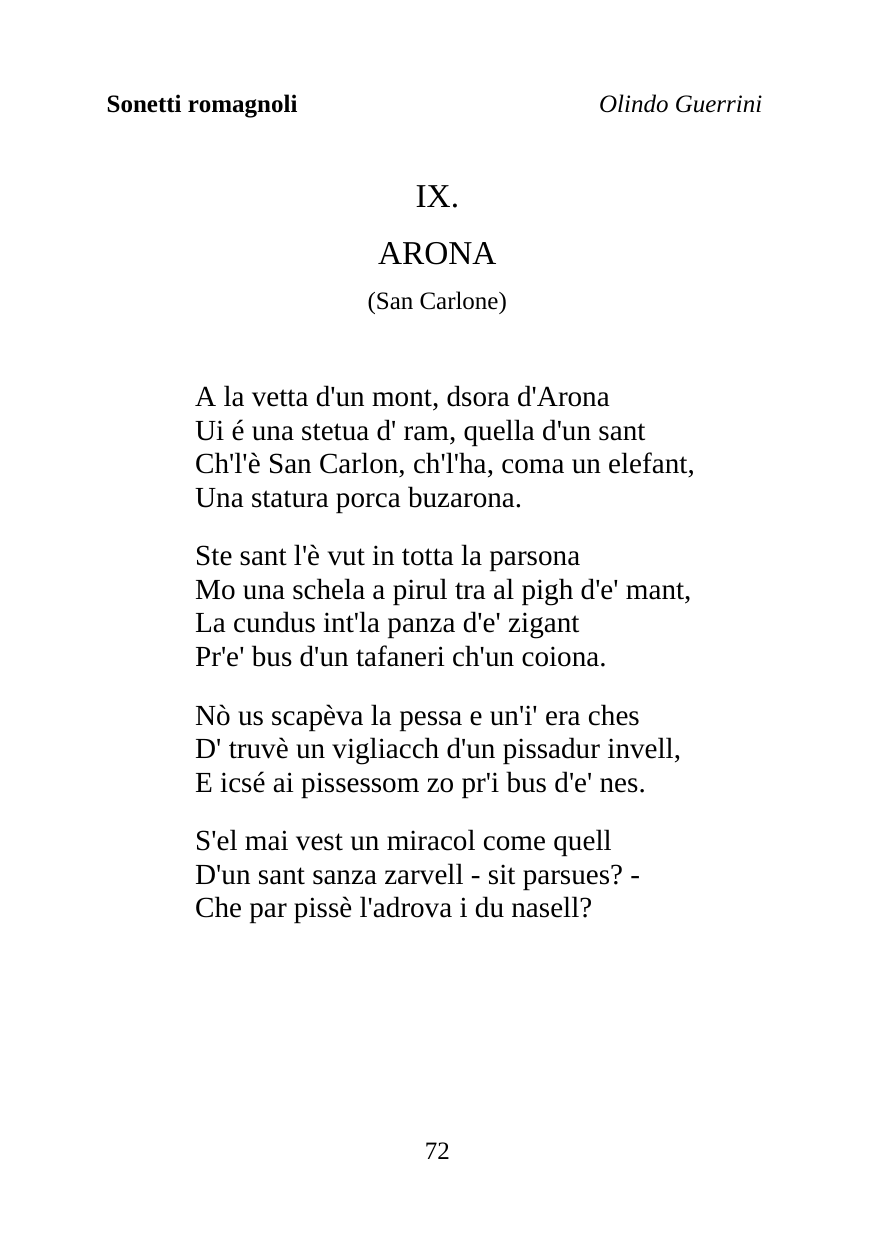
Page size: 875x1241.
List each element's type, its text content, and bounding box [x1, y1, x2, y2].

text A la vetta d'un mont, dsora d'Arona Ui é una stetua d' ram, quella d'un sant Ch'l'è San Carlon, ch'l'ha, coma un elefant, Una statura porca buzarona. [195, 379, 768, 513]
text S'el mai vest un miracol come quell D'un sant sanza zarvell - sit parsues? - Che par pissè l'adrova i du nasell? [195, 823, 768, 924]
text Nò us scapèva la pessa e un'i' era ches D' truvè un vigliacch d'un pissadur invell, E icsé ai pissessom zo pr'i bus d'e' nes. [195, 698, 768, 798]
subtitle IX. ARONA (San Carlone) [106, 176, 768, 315]
text Ste sant l'è vut in totta la parsona Mo una schela a pirul tra al pigh d'e' mant, La cundus int'la panza d'e' zigant Pr'e' bus d'un tafaneri ch'un coiona. [195, 538, 768, 673]
